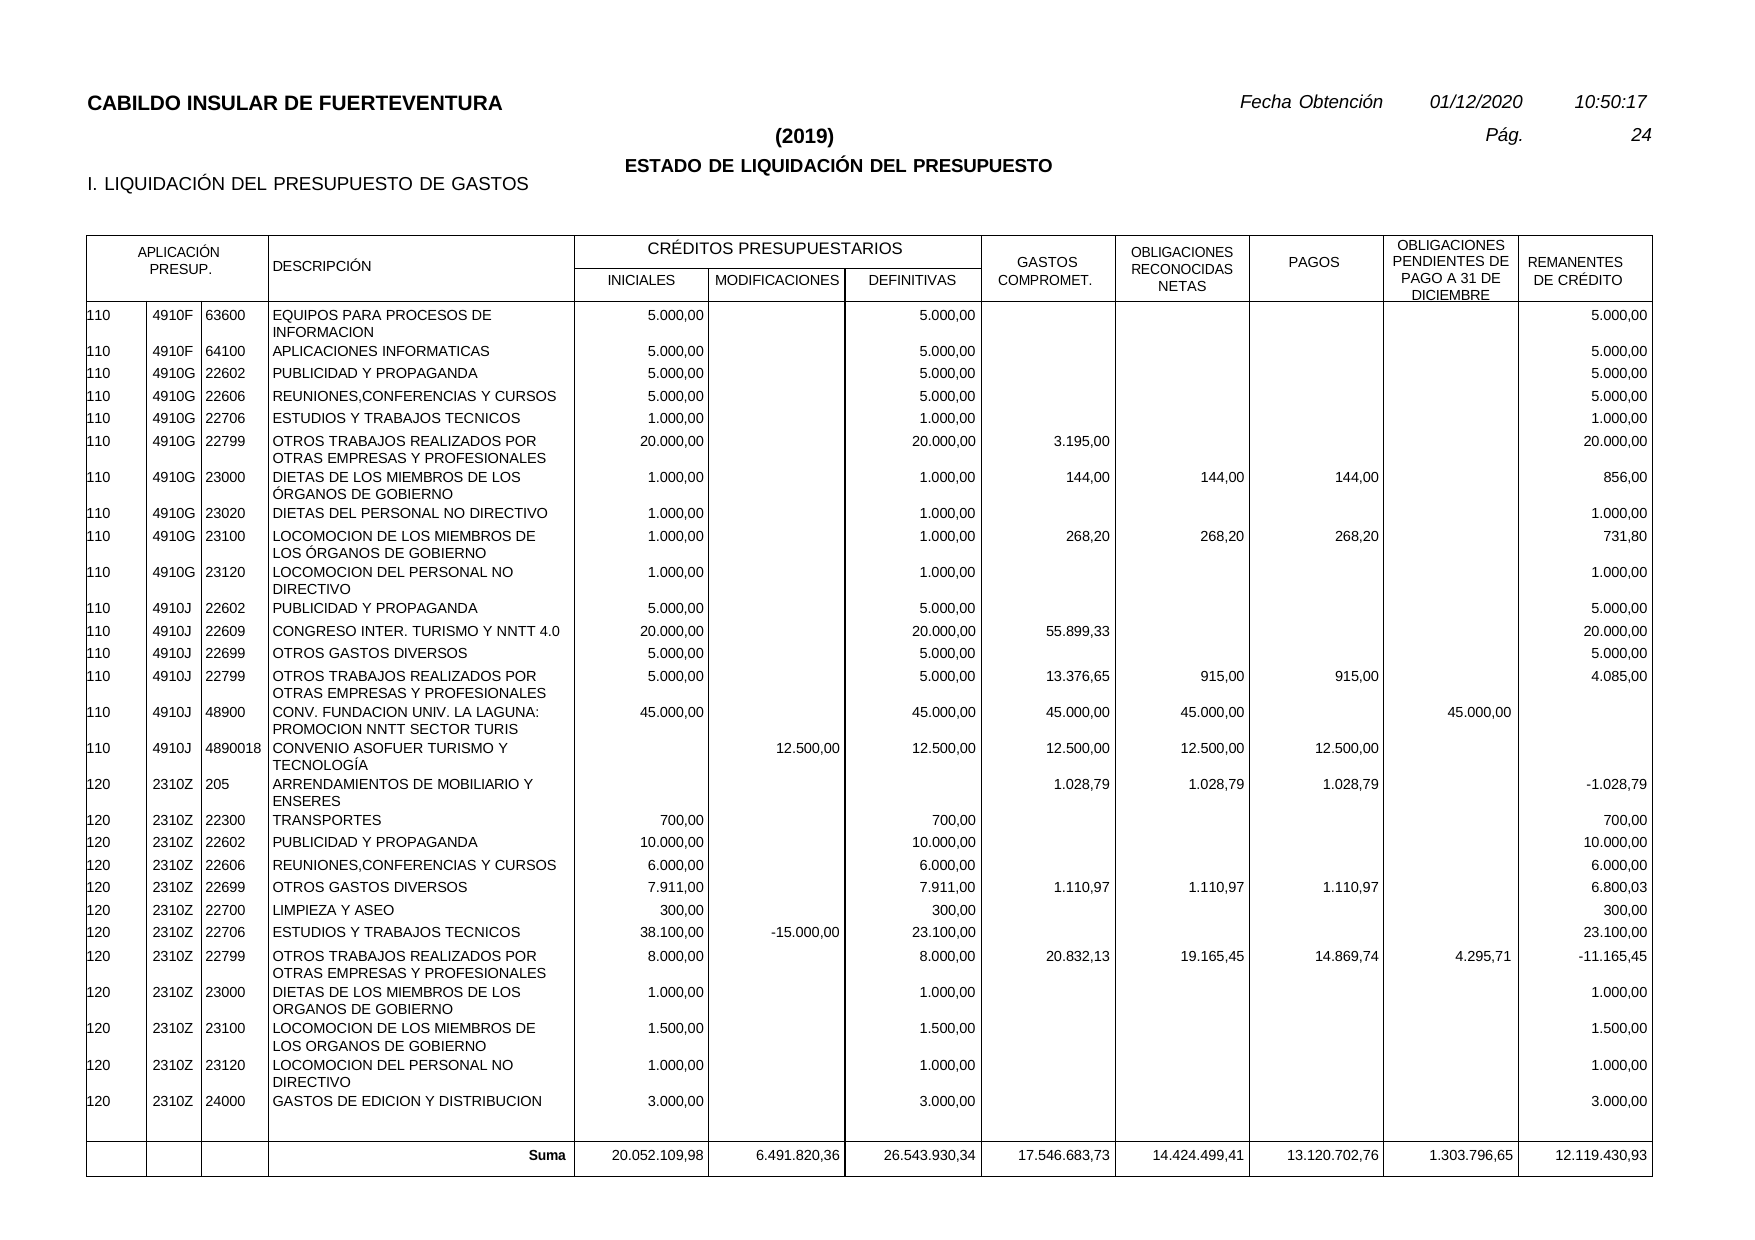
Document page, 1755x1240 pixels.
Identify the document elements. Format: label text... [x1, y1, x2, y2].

table_cell OTROS GASTOS DIVERSOS [269, 642, 574, 664]
table_cell ARRENDAMIENTOS DE MOBILIARIO Y [269, 775, 574, 793]
table_cell 22602 [202, 362, 268, 384]
table_cell 2310Z [147, 900, 201, 922]
table_cell [709, 775, 844, 793]
table_cell [575, 1037, 708, 1055]
table_cell CONGRESO INTER. TURISMO Y NNTT 4.0 [269, 620, 574, 642]
table_cell [1250, 922, 1383, 944]
table_cell [202, 450, 268, 468]
table_cell [147, 721, 201, 739]
table_cell 4910J [147, 703, 201, 721]
table_cell [846, 581, 981, 599]
table_cell [1250, 620, 1383, 642]
table_cell 300,00 [575, 900, 708, 922]
table_cell 1.000,00 [846, 504, 981, 524]
table_cell 1.110,97 [982, 877, 1115, 899]
table_cell 1.110,97 [1250, 877, 1383, 899]
table_cell [1384, 832, 1518, 854]
table_cell 7.911,00 [846, 877, 981, 899]
table_cell [1519, 486, 1652, 504]
table_cell [87, 1037, 146, 1055]
table_cell 120 [87, 922, 146, 944]
table_cell [202, 581, 268, 599]
table_cell [202, 757, 268, 775]
table_cell EQUIPOS PARA PROCESOS DE [269, 302, 574, 323]
table_cell [846, 450, 981, 468]
table_cell OTRAS EMPRESAS Y PROFESIONALES [269, 685, 574, 703]
table_cell 2310Z [147, 1055, 201, 1073]
table_cell 22699 [202, 642, 268, 664]
table_cell [202, 793, 268, 811]
table_cell 5.000,00 [846, 341, 981, 362]
table_cell 5.000,00 [846, 599, 981, 619]
table_cell 700,00 [575, 811, 708, 832]
table_cell OTROS TRABAJOS REALIZADOS POR [269, 665, 574, 684]
table_cell 23120 [202, 563, 268, 581]
table_cell [202, 685, 268, 703]
table_cell [1116, 545, 1249, 563]
table_cell [846, 1001, 981, 1019]
table_cell 20.000,00 [1519, 620, 1652, 642]
table_cell [709, 757, 844, 775]
table_cell TECNOLOGÍA [269, 757, 574, 775]
table_cell [147, 685, 201, 703]
table_cell 110 [87, 504, 146, 524]
table_cell 110 [87, 430, 146, 449]
table_cell 5.000,00 [1519, 362, 1652, 384]
table_cell DIETAS DE LOS MIEMBROS DE LOS [269, 983, 574, 1001]
table_cell [1116, 922, 1249, 944]
table_cell [982, 832, 1115, 854]
table_cell [1384, 900, 1518, 922]
table_cell 120 [87, 1055, 146, 1073]
table_cell 45.000,00 [1116, 703, 1249, 721]
table_cell 915,00 [1250, 665, 1383, 684]
table_cell [1116, 581, 1249, 599]
table_cell [147, 1001, 201, 1019]
table_cell 5.000,00 [575, 599, 708, 619]
table_cell [575, 757, 708, 775]
table_cell 22606 [202, 855, 268, 877]
table_cell 110 [87, 362, 146, 384]
table_cell 110 [87, 620, 146, 642]
table_cell 45.000,00 [982, 703, 1115, 721]
table_cell [1519, 721, 1652, 739]
table_cell [1116, 504, 1249, 524]
table_cell [846, 721, 981, 739]
table_cell 120 [87, 877, 146, 899]
table_cell 120 [87, 832, 146, 854]
table_cell [1116, 900, 1249, 922]
table_cell [1116, 811, 1249, 832]
table_cell 6.491.820,36 [709, 1142, 844, 1176]
table_header REMANENTES DE CRÉDITO [1519, 236, 1652, 301]
table_cell 110 [87, 525, 146, 544]
table_cell 20.000,00 [846, 620, 981, 642]
table_cell 1.000,00 [846, 407, 981, 429]
table_cell [846, 323, 981, 341]
table_cell [982, 855, 1115, 877]
table_cell 10.000,00 [846, 832, 981, 854]
table_cell [1116, 563, 1249, 581]
table_cell 2310Z [147, 877, 201, 899]
table_cell [87, 1142, 146, 1176]
table_cell [147, 450, 201, 468]
table_cell [982, 581, 1115, 599]
table_cell 4910J [147, 739, 201, 757]
table_cell 12.119.430,93 [1519, 1142, 1652, 1176]
table_cell PROMOCION NNTT SECTOR TURIS [269, 721, 574, 739]
table_cell 23020 [202, 504, 268, 524]
table_cell 45.000,00 [1384, 302, 1518, 721]
table_cell ENSERES [269, 793, 574, 811]
table_cell 4910G [147, 525, 201, 544]
table_cell [575, 793, 708, 811]
table_cell 2310Z [147, 1019, 201, 1037]
table_cell INFORMACION [269, 323, 574, 341]
table_cell 120 [87, 983, 146, 1001]
table_cell [1250, 855, 1383, 877]
table_cell 5.000,00 [846, 642, 981, 664]
table_header OBLIGACIONES RECONOCIDAS NETAS [1116, 236, 1249, 301]
table_cell 4890018 [202, 739, 268, 757]
table_cell 110 [87, 642, 146, 664]
table_cell 110 [87, 665, 146, 684]
table_cell [147, 1142, 201, 1176]
table_cell 45.000,00 [846, 703, 981, 721]
table_cell [147, 1073, 201, 1091]
table_cell 4910G [147, 385, 201, 407]
table_cell 5.000,00 [575, 642, 708, 664]
table_cell [147, 793, 201, 811]
table_cell 110 [87, 468, 146, 486]
table_cell [575, 1073, 708, 1091]
table_cell 4.295,71 [1384, 945, 1518, 1141]
table_cell 5.000,00 [846, 362, 981, 384]
table_cell [1384, 775, 1518, 793]
table_cell [1519, 757, 1652, 775]
table_cell LOCOMOCION DE LOS MIEMBROS DE [269, 525, 574, 544]
table_cell [1250, 703, 1383, 721]
table_cell [1519, 965, 1652, 983]
table_cell [87, 1001, 146, 1019]
table_cell [575, 965, 708, 983]
table_cell 4910J [147, 620, 201, 642]
table_cell 20.052.109,98 [575, 1142, 708, 1176]
table_cell [846, 757, 981, 775]
table_cell 2310Z [147, 775, 201, 793]
table_cell 2310Z [147, 832, 201, 854]
table_cell 4910G [147, 468, 201, 486]
table_cell [1519, 703, 1652, 721]
table_cell MODIFICACIONES [709, 269, 844, 301]
table_cell 4910F [147, 341, 201, 362]
table_cell DIETAS DE LOS MIEMBROS DE LOS [269, 468, 574, 486]
table_cell 22799 [202, 945, 268, 964]
table_cell 5.000,00 [575, 665, 708, 684]
table_cell [982, 545, 1115, 563]
table_cell 5.000,00 [1519, 642, 1652, 664]
table_cell [1519, 323, 1652, 341]
table_cell 4910G [147, 563, 201, 581]
table_cell 7.911,00 [575, 877, 708, 899]
table_cell 268,20 [1116, 525, 1249, 544]
table_cell [202, 323, 268, 341]
table_cell OTRAS EMPRESAS Y PROFESIONALES [269, 965, 574, 983]
table_cell 19.165,45 [1116, 945, 1249, 1141]
table_cell [1250, 793, 1383, 811]
table_cell [1384, 739, 1518, 757]
table_cell CONV. FUNDACION UNIV. LA LAGUNA: [269, 703, 574, 721]
table_cell [147, 965, 201, 983]
table_cell REUNIONES,CONFERENCIAS Y CURSOS [269, 855, 574, 877]
table_cell [982, 757, 1115, 775]
table_cell 6.000,00 [1519, 855, 1652, 877]
table_cell 1.000,00 [1519, 1055, 1652, 1073]
table_cell [1250, 832, 1383, 854]
table_cell [846, 1037, 981, 1055]
table_cell 3.000,00 [1519, 1091, 1652, 1141]
table_cell 8.000,00 [575, 945, 708, 964]
table_cell [1250, 504, 1383, 524]
table_cell 1.028,79 [982, 775, 1115, 793]
table_cell OTROS TRABAJOS REALIZADOS POR [269, 430, 574, 449]
table_cell 22706 [202, 922, 268, 944]
table_cell [202, 965, 268, 983]
table_cell [982, 811, 1115, 832]
table_cell [87, 965, 146, 983]
table_cell [982, 685, 1115, 703]
table_cell [87, 323, 146, 341]
table_cell ESTUDIOS Y TRABAJOS TECNICOS [269, 922, 574, 944]
table_cell -11.165,45 [1519, 945, 1652, 964]
table_cell 22606 [202, 385, 268, 407]
table_cell [87, 486, 146, 504]
table_cell 22300 [202, 811, 268, 832]
table_cell 12.500,00 [709, 302, 844, 757]
table_cell [1384, 811, 1518, 832]
table_cell [846, 1073, 981, 1091]
table_cell 1.000,00 [575, 468, 708, 486]
table_cell 1.000,00 [575, 504, 708, 524]
table_cell 23100 [202, 1019, 268, 1037]
table_cell [1116, 620, 1249, 642]
table_cell PUBLICIDAD Y PROPAGANDA [269, 832, 574, 854]
table_cell 1.000,00 [575, 525, 708, 544]
table_cell [87, 793, 146, 811]
table_cell LOCOMOCION DE LOS MIEMBROS DE [269, 1019, 574, 1037]
table_cell 20.000,00 [846, 430, 981, 449]
table_cell 2310Z [147, 945, 201, 964]
table_cell [1519, 1037, 1652, 1055]
table_cell [709, 832, 844, 854]
table_cell 144,00 [1250, 302, 1383, 486]
table_cell [1250, 642, 1383, 664]
table_cell 856,00 [1519, 468, 1652, 486]
table_cell [202, 1073, 268, 1091]
table_cell [1519, 685, 1652, 703]
table_cell 110 [87, 341, 146, 362]
table_cell [1116, 642, 1249, 664]
table_cell 110 [87, 739, 146, 757]
table_cell [87, 1073, 146, 1091]
table_cell 26.543.930,34 [846, 1142, 981, 1176]
table_cell 1.000,00 [846, 525, 981, 544]
table_cell 120 [87, 945, 146, 964]
table_cell 2310Z [147, 922, 201, 944]
table_cell [982, 642, 1115, 664]
table_cell 20.000,00 [575, 620, 708, 642]
table_cell OTROS TRABAJOS REALIZADOS POR [269, 945, 574, 964]
table_cell [1250, 757, 1383, 775]
table_cell [1250, 486, 1383, 504]
table_cell 23120 [202, 1055, 268, 1073]
table_cell LOCOMOCION DEL PERSONAL NO [269, 1055, 574, 1073]
table_cell 55.899,33 [982, 620, 1115, 642]
table_cell 120 [87, 855, 146, 877]
table_cell [1384, 757, 1518, 775]
table_cell 5.000,00 [575, 362, 708, 384]
table_cell 22602 [202, 599, 268, 619]
table_cell 45.000,00 [575, 703, 708, 721]
table_cell [575, 721, 708, 739]
table_header GASTOS COMPROMET. [982, 236, 1115, 301]
table_cell TRANSPORTES [269, 811, 574, 832]
table_cell 22602 [202, 832, 268, 854]
table_cell 144,00 [1116, 302, 1249, 486]
table_cell 5.000,00 [1519, 385, 1652, 407]
table_cell 23.100,00 [1519, 922, 1652, 944]
table_cell 1.000,00 [1519, 407, 1652, 429]
table_cell 20.000,00 [575, 430, 708, 449]
table_cell CONVENIO ASOFUER TURISMO Y [269, 739, 574, 757]
table_cell 915,00 [1116, 665, 1249, 684]
table_cell [1250, 545, 1383, 563]
table_cell [575, 545, 708, 563]
table_cell APLICACIONES INFORMATICAS [269, 341, 574, 362]
table_cell [846, 965, 981, 983]
table_cell [202, 486, 268, 504]
table_cell 1.000,00 [1519, 504, 1652, 524]
table_cell [575, 581, 708, 599]
table_cell 1.000,00 [1519, 983, 1652, 1001]
table_cell [982, 599, 1115, 619]
table_cell 2310Z [147, 1091, 201, 1141]
table_cell LOCOMOCION DEL PERSONAL NO [269, 563, 574, 581]
table_cell 268,20 [1250, 525, 1383, 544]
table_cell 24000 [202, 1091, 268, 1141]
table_cell 5.000,00 [575, 385, 708, 407]
table_cell 6.000,00 [846, 855, 981, 877]
table_cell 300,00 [1519, 900, 1652, 922]
table_cell [1384, 855, 1518, 877]
table_cell 120 [87, 1019, 146, 1037]
table_cell [1116, 793, 1249, 811]
table_cell 63600 [202, 302, 268, 323]
table_cell LOS ORGANOS DE GOBIERNO [269, 1037, 574, 1055]
table_cell [1116, 685, 1249, 703]
table_cell 23.100,00 [846, 922, 981, 944]
table_cell 5.000,00 [1519, 302, 1652, 323]
table_cell 700,00 [1519, 811, 1652, 832]
table_cell [575, 1001, 708, 1019]
table_cell 22699 [202, 877, 268, 899]
table_cell GASTOS DE EDICION Y DISTRIBUCION [269, 1091, 574, 1141]
table_cell [87, 450, 146, 468]
table_header DESCRIPCIÓN [269, 236, 574, 301]
table_cell [846, 775, 981, 793]
table_cell DIRECTIVO [269, 1073, 574, 1091]
table_cell 2310Z [147, 855, 201, 877]
table_cell 6.800,03 [1519, 877, 1652, 899]
table_header CRÉDITOS PRESUPUESTARIOS [575, 236, 981, 268]
table_cell 38.100,00 [575, 922, 708, 944]
table_cell 110 [87, 302, 146, 323]
table_cell [846, 486, 981, 504]
table_cell [575, 486, 708, 504]
table_cell [1116, 721, 1249, 739]
table_cell [982, 900, 1115, 922]
table_cell [575, 739, 708, 757]
table_cell 110 [87, 599, 146, 619]
table_cell 22799 [202, 430, 268, 449]
table_cell -15.000,00 [709, 922, 844, 1141]
table_cell 120 [87, 900, 146, 922]
table_cell ESTUDIOS Y TRABAJOS TECNICOS [269, 407, 574, 429]
table_cell 110 [87, 407, 146, 429]
table_cell [1250, 900, 1383, 922]
table_cell [1250, 811, 1383, 832]
table_cell [1250, 581, 1383, 599]
table_cell [87, 721, 146, 739]
table_cell DIETAS DEL PERSONAL NO DIRECTIVO [269, 504, 574, 524]
table_cell [846, 545, 981, 563]
table_cell 120 [87, 775, 146, 793]
table_cell 20.000,00 [1519, 430, 1652, 449]
table_cell [147, 323, 201, 341]
table_cell OTRAS EMPRESAS Y PROFESIONALES [269, 450, 574, 468]
table_cell [147, 581, 201, 599]
table_cell 22700 [202, 900, 268, 922]
table_cell 1.000,00 [575, 983, 708, 1001]
table_cell [147, 486, 201, 504]
table_cell 14.869,74 [1250, 945, 1383, 1141]
table_cell [709, 877, 844, 899]
table_cell [1250, 685, 1383, 703]
table_cell [1250, 721, 1383, 739]
table_cell [575, 775, 708, 793]
table_cell 4910G [147, 504, 201, 524]
table_cell 268,20 [982, 525, 1115, 544]
table_cell [147, 757, 201, 775]
table_cell 1.000,00 [575, 563, 708, 581]
table_cell 1.000,00 [846, 563, 981, 581]
table_cell 1.000,00 [575, 407, 708, 429]
table_cell [202, 1001, 268, 1019]
table_cell 23000 [202, 468, 268, 486]
table_cell INICIALES [575, 269, 708, 301]
table_cell Suma [269, 1142, 574, 1176]
table_cell [1116, 599, 1249, 619]
table_cell DIRECTIVO [269, 581, 574, 599]
table_cell 205 [202, 775, 268, 793]
table_cell PUBLICIDAD Y PROPAGANDA [269, 362, 574, 384]
table_cell [1250, 563, 1383, 581]
table_cell 1.000,00 [846, 468, 981, 486]
table_cell [1116, 832, 1249, 854]
table_cell 4910J [147, 642, 201, 664]
table_cell ÓRGANOS DE GOBIERNO [269, 486, 574, 504]
table_cell 13.120.702,76 [1250, 1142, 1383, 1176]
table_cell 23100 [202, 525, 268, 544]
table_cell [982, 504, 1115, 524]
table_cell 1.110,97 [1116, 877, 1249, 899]
table_cell -1.028,79 [1519, 775, 1652, 793]
table_cell 5.000,00 [1519, 341, 1652, 362]
table_cell [1519, 450, 1652, 468]
table_cell 2310Z [147, 811, 201, 832]
table_cell [202, 721, 268, 739]
table_cell 4910J [147, 599, 201, 619]
table_cell [982, 450, 1115, 468]
table_cell [1384, 793, 1518, 811]
table_cell [1384, 721, 1518, 739]
table_header PAGOS [1250, 236, 1383, 301]
table_cell 1.000,00 [1519, 563, 1652, 581]
table_cell OTROS GASTOS DIVERSOS [269, 877, 574, 899]
table_cell 1.500,00 [575, 1019, 708, 1037]
table_cell [982, 793, 1115, 811]
table_cell 5.000,00 [846, 302, 981, 323]
table_cell 10.000,00 [575, 832, 708, 854]
table_cell 5.000,00 [1519, 599, 1652, 619]
table_cell [202, 545, 268, 563]
table_cell [1116, 486, 1249, 504]
table_cell 700,00 [846, 811, 981, 832]
table_cell [87, 685, 146, 703]
table_cell 10.000,00 [1519, 832, 1652, 854]
table_cell 12.500,00 [846, 739, 981, 757]
table_cell 4910G [147, 430, 201, 449]
table_cell [202, 1142, 268, 1176]
table_cell [1519, 1001, 1652, 1019]
table_header OBLIGACIONES PENDIENTES DE PAGO A 31 DE DICIEMBRE [1384, 236, 1518, 301]
table_cell [982, 563, 1115, 581]
table_cell 20.832,13 [982, 945, 1115, 1141]
table_cell 731,80 [1519, 525, 1652, 544]
table_cell REUNIONES,CONFERENCIAS Y CURSOS [269, 385, 574, 407]
table_cell 22706 [202, 407, 268, 429]
table_cell 2310Z [147, 983, 201, 1001]
table_cell [1384, 877, 1518, 899]
table_cell [982, 922, 1115, 944]
table_cell 12.500,00 [982, 739, 1115, 757]
table_cell 144,00 [982, 468, 1115, 486]
table_cell [202, 1037, 268, 1055]
table_cell [982, 486, 1115, 504]
table_cell 1.303.796,65 [1384, 1142, 1518, 1176]
table_cell [1384, 922, 1518, 944]
table_cell 120 [87, 1091, 146, 1141]
table_cell 5.000,00 [575, 341, 708, 362]
table_cell [1250, 599, 1383, 619]
table_cell [709, 855, 844, 877]
table_cell PUBLICIDAD Y PROPAGANDA [269, 599, 574, 619]
table_cell 6.000,00 [575, 855, 708, 877]
table_cell 48900 [202, 703, 268, 721]
table_cell ORGANOS DE GOBIERNO [269, 1001, 574, 1019]
table_cell 110 [87, 385, 146, 407]
table_cell [1116, 855, 1249, 877]
table_cell [87, 545, 146, 563]
table_cell [147, 1037, 201, 1055]
table_cell 17.546.683,73 [982, 1142, 1115, 1176]
table_cell [575, 450, 708, 468]
table_cell 64100 [202, 341, 268, 362]
table_cell [709, 811, 844, 832]
table_cell [87, 581, 146, 599]
table_cell 14.424.499,41 [1116, 1142, 1249, 1176]
table_cell 5.000,00 [846, 385, 981, 407]
table_cell LOS ÓRGANOS DE GOBIERNO [269, 545, 574, 563]
table_cell [709, 900, 844, 922]
table_cell 4.085,00 [1519, 665, 1652, 684]
table_cell 22799 [202, 665, 268, 684]
table_cell 1.000,00 [575, 1055, 708, 1073]
table_cell 3.195,00 [982, 302, 1115, 449]
table_cell [1519, 581, 1652, 599]
table_cell [846, 685, 981, 703]
table_cell 110 [87, 703, 146, 721]
table_cell [87, 757, 146, 775]
table_cell [846, 793, 981, 811]
table_cell 1.028,79 [1116, 775, 1249, 793]
table_cell 120 [87, 811, 146, 832]
table_cell 22609 [202, 620, 268, 642]
table_cell [147, 545, 201, 563]
table_cell 3.000,00 [575, 1091, 708, 1141]
table_cell 4910G [147, 362, 201, 384]
table_cell LIMPIEZA Y ASEO [269, 900, 574, 922]
table_cell [575, 323, 708, 341]
table_cell 12.500,00 [1116, 739, 1249, 757]
table_cell 5.000,00 [575, 302, 708, 323]
table_cell 4910G [147, 407, 201, 429]
table_cell [709, 793, 844, 811]
table_cell [1116, 757, 1249, 775]
table_header APLICACIÓN PRESUP. [87, 236, 268, 301]
table_cell 4910J [147, 665, 201, 684]
table_cell 23000 [202, 983, 268, 1001]
table_cell 1.500,00 [846, 1019, 981, 1037]
table_cell 5.000,00 [846, 665, 981, 684]
table_cell 1.000,00 [846, 983, 981, 1001]
table_cell [982, 721, 1115, 739]
table_cell [575, 685, 708, 703]
table_cell [1519, 545, 1652, 563]
table_cell 4910F [147, 302, 201, 323]
table_cell 1.028,79 [1250, 775, 1383, 793]
table_cell DEFINITIVAS [846, 269, 981, 301]
table_cell 1.000,00 [846, 1055, 981, 1073]
table_cell [1519, 793, 1652, 811]
table_cell 13.376,65 [982, 665, 1115, 684]
table_cell [1519, 739, 1652, 757]
table_cell [1519, 1073, 1652, 1091]
table_cell 12.500,00 [1250, 739, 1383, 757]
table_cell 300,00 [846, 900, 981, 922]
table_cell 1.500,00 [1519, 1019, 1652, 1037]
table_cell 8.000,00 [846, 945, 981, 964]
table_cell 110 [87, 563, 146, 581]
table_cell 3.000,00 [846, 1091, 981, 1141]
